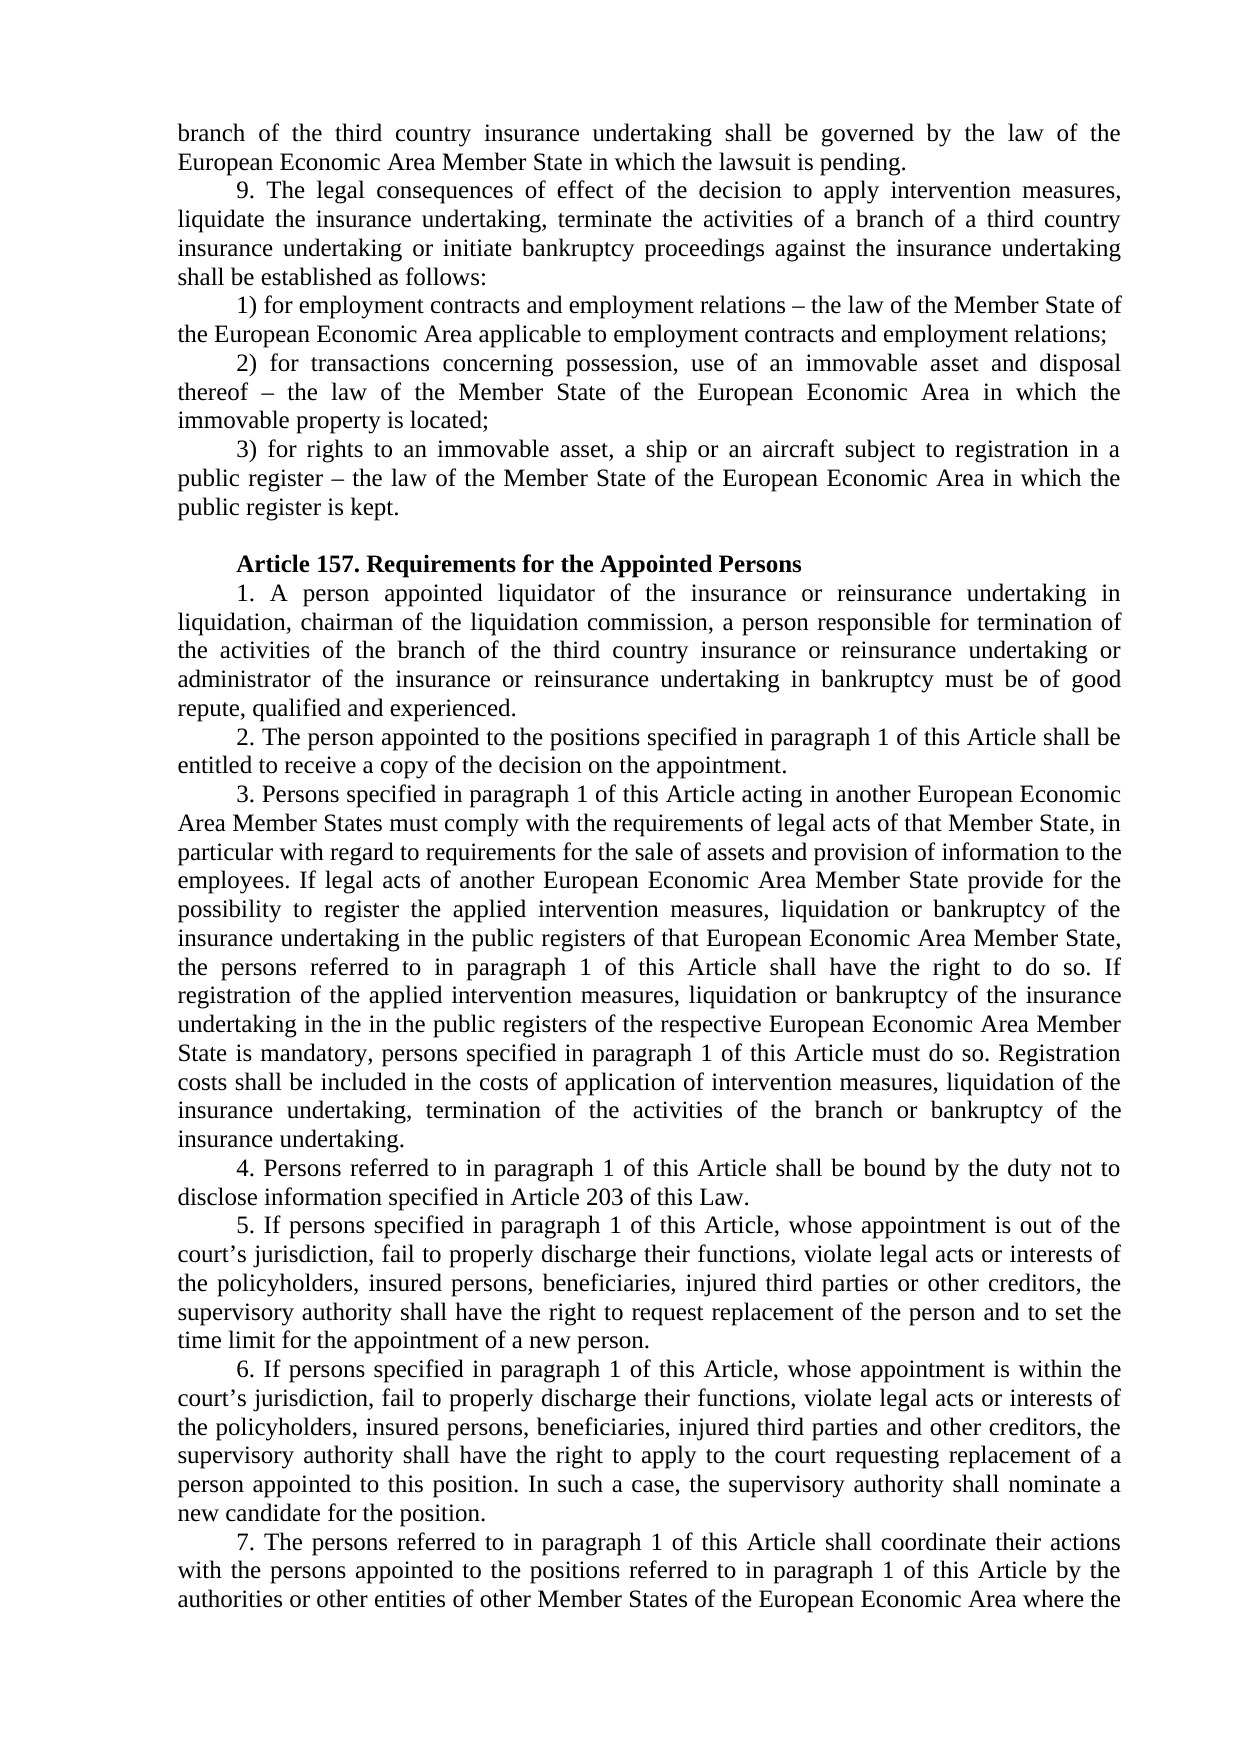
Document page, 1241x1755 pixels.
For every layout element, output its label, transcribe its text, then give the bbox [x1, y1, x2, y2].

text 3. Persons specified in paragraph 1 of this Article acting in another European Economic Area Member States must comply with the requirements of legal acts of that Member State, in particular with regard to requirements for the sale of assets and provision of information to the employees. If legal acts of another European Economic Area Member State provide for the possibility to register the applied intervention measures, liquidation or bankruptcy of the insurance undertaking in the public registers of that European Economic Area Member State, the persons referred to in paragraph 1 of this Article shall have the right to do so. If registration of the applied intervention measures, liquidation or bankruptcy of the insurance undertaking in the in the public registers of the respective European Economic Area Member State is mandatory, persons specified in paragraph 1 of this Article must do so. Registration costs shall be included in the costs of application of intervention measures, liquidation of the insurance undertaking, termination of the activities of the branch or bankruptcy of the insurance undertaking. [177, 779, 1122, 1153]
text branch of the third country insurance undertaking shall be governed by the law of the European Economic Area Member State in which the lawsuit is pending. [177, 118, 1122, 176]
text Article 157. Requirements for the Appointed Persons [177, 549, 1122, 578]
text 3) for rights to an immovable asset, a ship or an aircraft subject to registration in a public register – the law of the Member State of the European Economic Area in which the public register is kept. [177, 434, 1122, 521]
text 2. The person appointed to the positions specified in paragraph 1 of this Article shall be entitled to receive a copy of the decision on the appointment. [177, 722, 1122, 779]
text 5. If persons specified in paragraph 1 of this Article, whose appointment is out of the court’s jurisdiction, fail to properly discharge their functions, violate legal acts or interests of the policyholders, insured persons, beneficiaries, injured third parties or other creditors, the supervisory authority shall have the right to request replacement of the person and to set the time limit for the appointment of a new person. [177, 1211, 1122, 1354]
text 2) for transactions concerning possession, use of an immovable asset and disposal thereof – the law of the Member State of the European Economic Area in which the immovable property is located; [177, 348, 1122, 434]
text 1. A person appointed liquidator of the insurance or reinsurance undertaking in liquidation, chairman of the liquidation commission, a person responsible for termination of the activities of the branch of the third country insurance or reinsurance undertaking or administrator of the insurance or reinsurance undertaking in bankruptcy must be of good repute, qualified and experienced. [177, 578, 1122, 722]
text 4. Persons referred to in paragraph 1 of this Article shall be bound by the duty not to disclose information specified in Article 203 of this Law. [177, 1153, 1122, 1211]
text 1) for employment contracts and employment relations – the law of the Member State of the European Economic Area applicable to employment contracts and employment relations; [177, 291, 1122, 348]
text 6. If persons specified in paragraph 1 of this Article, whose appointment is within the court’s jurisdiction, fail to properly discharge their functions, violate legal acts or interests of the policyholders, insured persons, beneficiaries, injured third parties and other creditors, the supervisory authority shall have the right to apply to the court requesting replacement of a person appointed to this position. In such a case, the supervisory authority shall nominate a new candidate for the position. [177, 1354, 1122, 1527]
text 9. The legal consequences of effect of the decision to apply intervention measures, liquidate the insurance undertaking, terminate the activities of a branch of a third country insurance undertaking or initiate bankruptcy proceedings against the insurance undertaking shall be established as follows: [177, 176, 1122, 291]
text 7. The persons referred to in paragraph 1 of this Article shall coordinate their actions with the persons appointed to the positions referred to in paragraph 1 of this Article by the authorities or other entities of other Member States of the European Economic Area where the [177, 1527, 1122, 1613]
